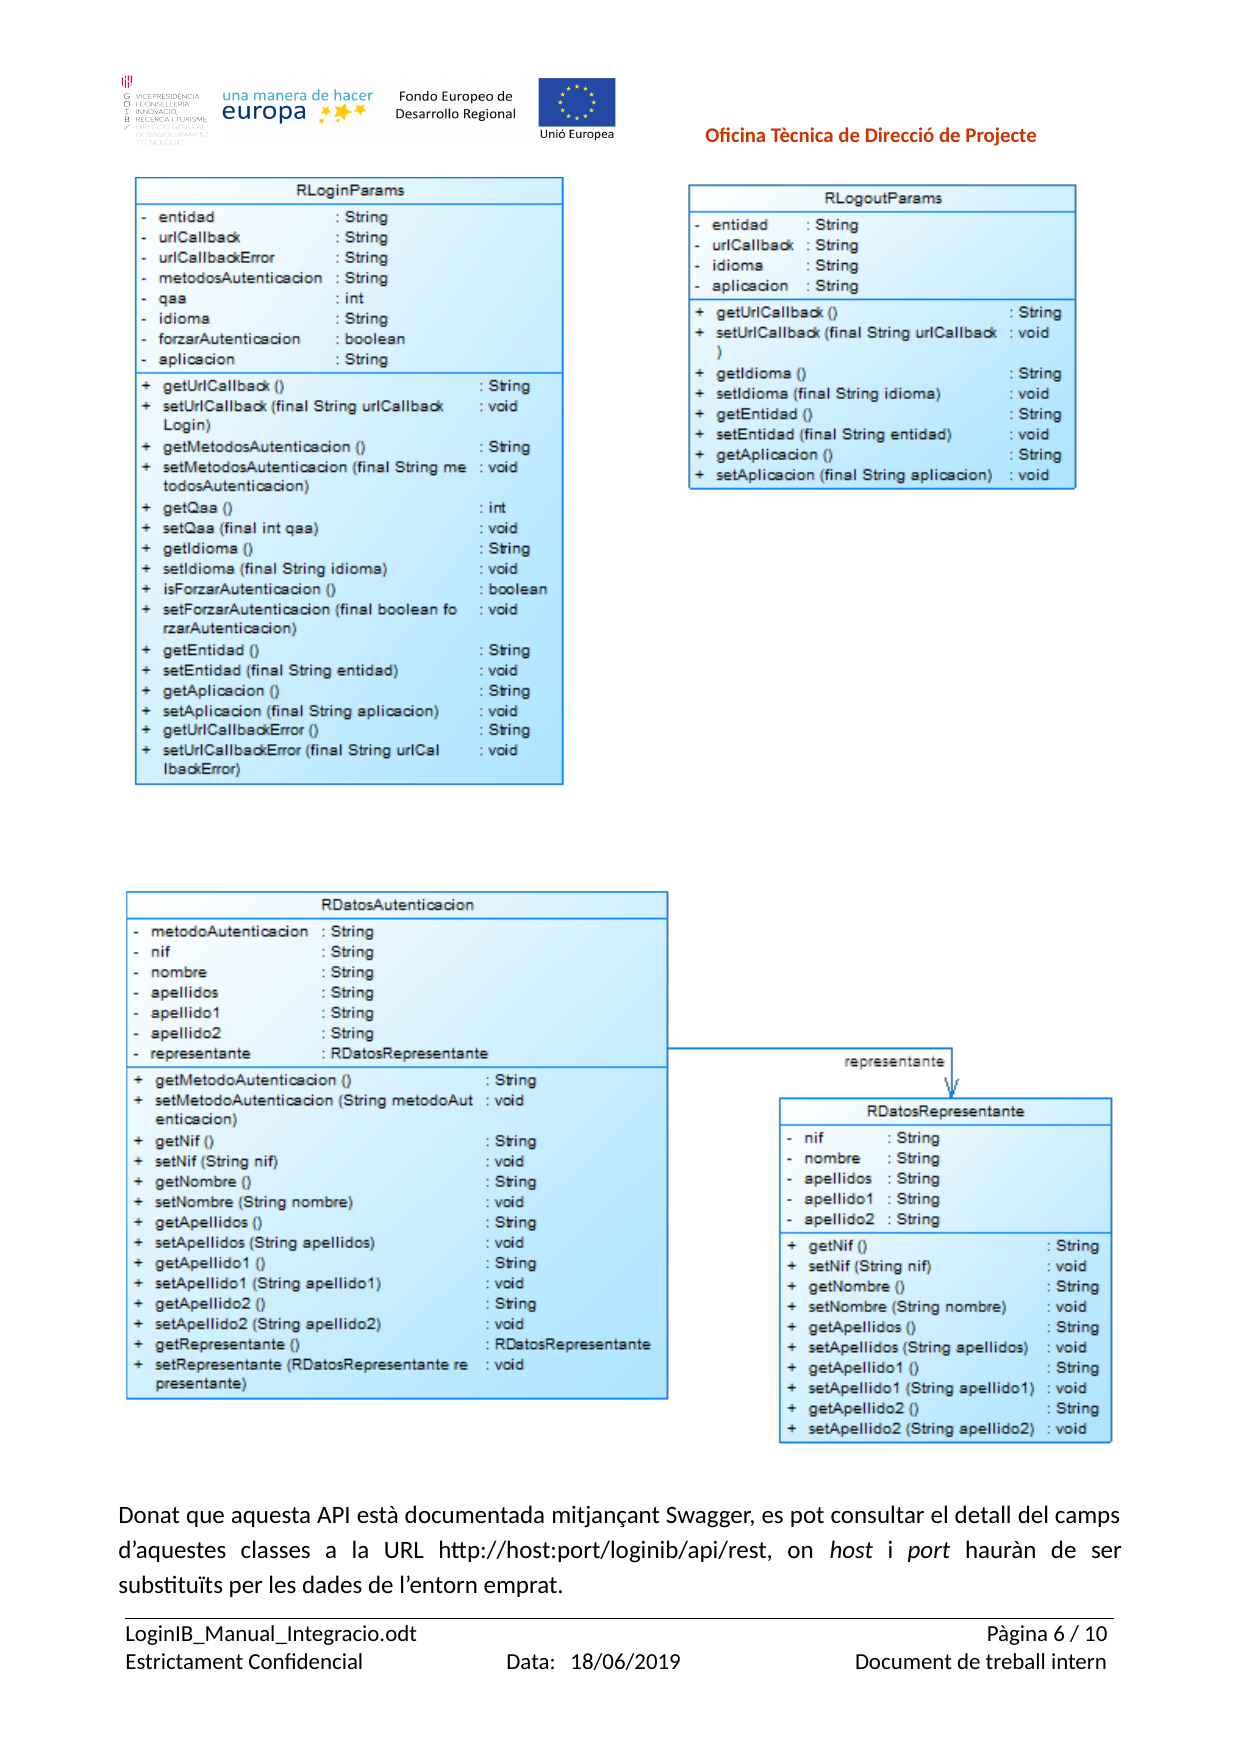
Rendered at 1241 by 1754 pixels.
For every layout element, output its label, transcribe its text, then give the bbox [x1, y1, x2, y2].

picture [118, 73, 213, 147]
picture [126, 177, 1114, 1445]
picture [219, 73, 621, 147]
text Donat que aquesta API està documentada mitjançant Swagger, es pot consultar el detall del camps d’aquestes classes a la URL http://host:port/loginib/api/rest, on host i port hauràn de ser substituïts per les dades de l’entorn emprat. [118, 1499, 1122, 1599]
